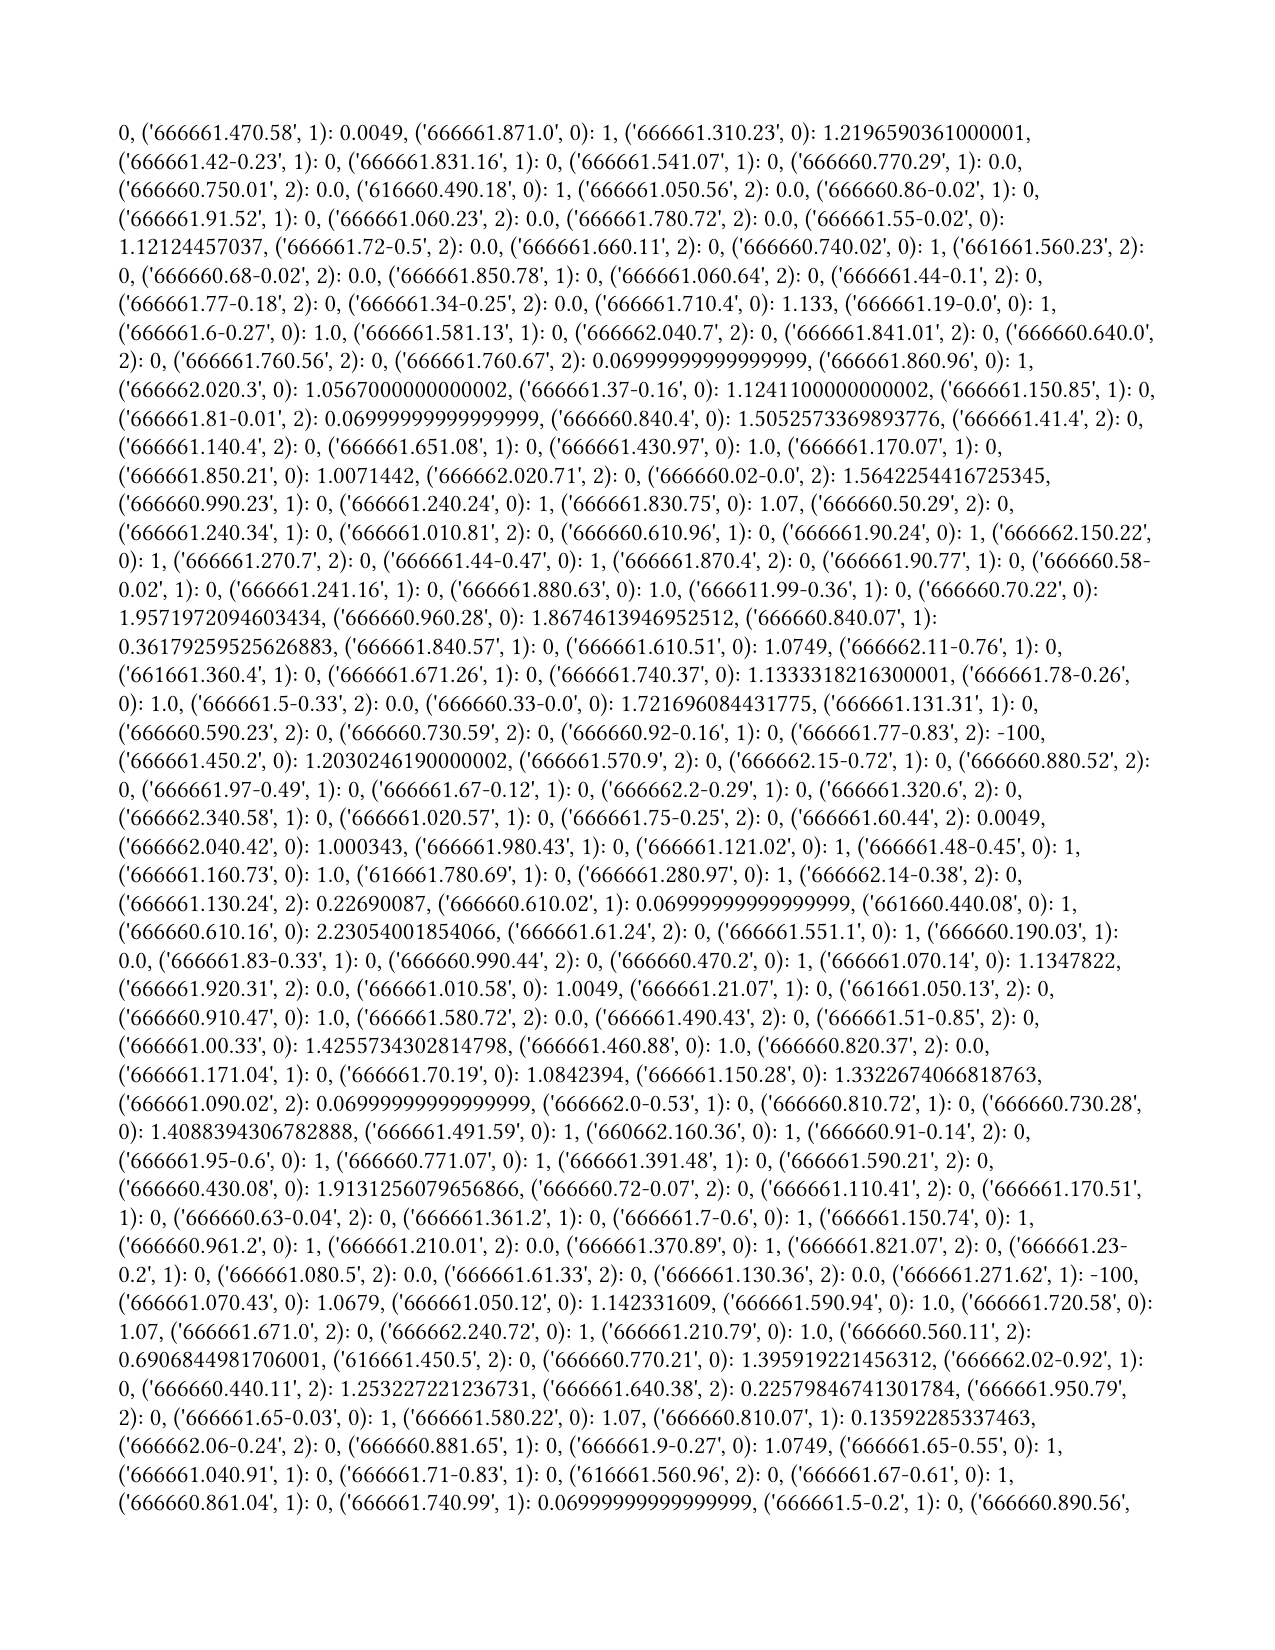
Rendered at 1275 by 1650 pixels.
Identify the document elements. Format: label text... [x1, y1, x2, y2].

text 0, ('666661.470.58', 1): 0.0049, ('666661.871.0', 0): 1, ('666661.310.23', 0): 1.2196590361000001, ('666661.42-0.23', 1): 0, ('666661.831.16', 1): 0, ('666661.541.07', 1): 0, ('666660.770.29', 1): 0.0, ('666660.750.01', 2): 0.0, ('616660.490.18', 0): 1, ('666661.050.56', 2): 0.0, ('666660.86-0.02', 1): 0, ('666661.91.52', 1): 0, ('666661.060.23', 2): 0.0, ('666661.780.72', 2): 0.0, ('666661.55-0.02', 0): 1.12124457037, ('666661.72-0.5', 2): 0.0, ('666661.660.11', 2): 0, ('666660.740.02', 0): 1, ('661661.560.23', 2): 0, ('666660.68-0.02', 2): 0.0, ('666661.850.78', 1): 0, ('666661.060.64', 2): 0, ('666661.44-0.1', 2): 0, ('666661.77-0.18', 2): 0, ('666661.34-0.25', 2): 0.0, ('666661.710.4', 0): 1.133, ('666661.19-0.0', 0): 1, ('666661.6-0.27', 0): 1.0, ('666661.581.13', 1): 0, ('666662.040.7', 2): 0, ('666661.841.01', 2): 0, ('666660.640.0', 2): 0, ('666661.760.56', 2): 0, ('666661.760.67', 2): 0.06999999999999999, ('666661.860.96', 0): 1, ('666662.020.3', 0): 1.0567000000000002, ('666661.37-0.16', 0): 1.1241100000000002, ('666661.150.85', 1): 0, ('666661.81-0.01', 2): 0.06999999999999999, ('666660.840.4', 0): 1.5052573369893776, ('666661.41.4', 2): 0, ('666661.140.4', 2): 0, ('666661.651.08', 1): 0, ('666661.430.97', 0): 1.0, ('666661.170.07', 1): 0, ('666661.850.21', 0): 1.0071442, ('666662.020.71', 2): 0, ('666660.02-0.0', 2): 1.5642254416725345, ('666660.990.23', 1): 0, ('666661.240.24', 0): 1, ('666661.830.75', 0): 1.07, ('666660.50.29', 2): 0, ('666661.240.34', 1): 0, ('666661.010.81', 2): 0, ('666660.610.96', 1): 0, ('666661.90.24', 0): 1, ('666662.150.22', 0): 1, ('666661.270.7', 2): 0, ('666661.44-0.47', 0): 1, ('666661.870.4', 2): 0, ('666661.90.77', 1): 0, ('666660.58-0.02', 1): 0, ('666661.241.16', 1): 0, ('666661.880.63', 0): 1.0, ('666611.99-0.36', 1): 0, ('666660.70.22', 0): 1.9571972094603434, ('666660.960.28', 0): 1.8674613946952512, ('666660.840.07', 1): 0.36179259525626883, ('666661.840.57', 1): 0, ('666661.610.51', 0): 1.0749, ('666662.11-0.76', 1): 0, ('661661.360.4', 1): 0, ('666661.671.26', 1): 0, ('666661.740.37', 0): 1.1333318216300001, ('666661.78-0.26', 0): 1.0, ('666661.5-0.33', 2): 0.0, ('666660.33-0.0', 0): 1.721696084431775, ('666661.131.31', 1): 0, ('666660.590.23', 2): 0, ('666660.730.59', 2): 0, ('666660.92-0.16', 1): 0, ('666661.77-0.83', 2): -100, ('666661.450.2', 0): 1.2030246190000002, ('666661.570.9', 2): 0, ('666662.15-0.72', 1): 0, ('666660.880.52', 2): 0, ('666661.97-0.49', 1): 0, ('666661.67-0.12', 1): 0, ('666662.2-0.29', 1): 0, ('666661.320.6', 2): 0, ('666662.340.58', 1): 0, ('666661.020.57', 1): 0, ('666661.75-0.25', 2): 0, ('666661.60.44', 2): 0.0049, ('666662.040.42', 0): 1.000343, ('666661.980.43', 1): 0, ('666661.121.02', 0): 1, ('666661.48-0.45', 0): 1, ('666661.160.73', 0): 1.0, ('616661.780.69', 1): 0, ('666661.280.97', 0): 1, ('666662.14-0.38', 2): 0, ('666661.130.24', 2): 0.22690087, ('666660.610.02', 1): 0.06999999999999999, ('661660.440.08', 0): 1, ('666660.610.16', 0): 2.23054001854066, ('666661.61.24', 2): 0, ('666661.551.1', 0): 1, ('666660.190.03', 1): 0.0, ('666661.83-0.33', 1): 0, ('666660.990.44', 2): 0, ('666660.470.2', 0): 1, ('666661.070.14', 0): 1.1347822, ('666661.920.31', 2): 0.0, ('666661.010.58', 0): 1.0049, ('666661.21.07', 1): 0, ('661661.050.13', 2): 0, ('666660.910.47', 0): 1.0, ('666661.580.72', 2): 0.0, ('666661.490.43', 2): 0, ('666661.51-0.85', 2): 0, ('666661.00.33', 0): 1.4255734302814798, ('666661.460.88', 0): 1.0, ('666660.820.37', 2): 0.0, ('666661.171.04', 1): 0, ('666661.70.19', 0): 1.0842394, ('666661.150.28', 0): 1.3322674066818763, ('666661.090.02', 2): 0.06999999999999999, ('666662.0-0.53', 1): 0, ('666660.810.72', 1): 0, ('666660.730.28', 0): 1.4088394306782888, ('666661.491.59', 0): 1, ('660662.160.36', 0): 1, ('666660.91-0.14', 2): 0, ('666661.95-0.6', 0): 1, ('666660.771.07', 0): 1, ('666661.391.48', 1): 0, ('666661.590.21', 2): 0, ('666660.430.08', 0): 1.9131256079656866, ('666660.72-0.07', 2): 0, ('666661.110.41', 2): 0, ('666661.170.51', 1): 0, ('666660.63-0.04', 2): 0, ('666661.361.2', 1): 0, ('666661.7-0.6', 0): 1, ('666661.150.74', 0): 1, ('666660.961.2', 0): 1, ('666661.210.01', 2): 0.0, ('666661.370.89', 0): 1, ('666661.821.07', 2): 0, ('666661.23-0.2', 1): 0, ('666661.080.5', 2): 0.0, ('666661.61.33', 2): 0, ('666661.130.36', 2): 0.0, ('666661.271.62', 1): -100, ('666661.070.43', 0): 1.0679, ('666661.050.12', 0): 1.142331609, ('666661.590.94', 0): 1.0, ('666661.720.58', 0): 1.07, ('666661.671.0', 2): 0, ('666662.240.72', 0): 1, ('666661.210.79', 0): 1.0, ('666660.560.11', 2): 0.6906844981706001, ('616661.450.5', 2): 0, ('666660.770.21', 0): 1.395919221456312, ('666662.02-0.92', 1): 0, ('666660.440.11', 2): 1.253227221236731, ('666661.640.38', 2): 0.22579846741301784, ('666661.950.79', 2): 0, ('666661.65-0.03', 0): 1, ('666661.580.22', 0): 1.07, ('666660.810.07', 1): 0.13592285337463, ('666662.06-0.24', 2): 0, ('666660.881.65', 1): 0, ('666661.9-0.27', 0): 1.0749, ('666661.65-0.55', 0): 1, ('666661.040.91', 1): 0, ('666661.71-0.83', 1): 0, ('616661.560.96', 2): 0, ('666661.67-0.61', 0): 1, ('666660.861.04', 1): 0, ('666661.740.99', 1): 0.06999999999999999, ('666661.5-0.2', 1): 0, ('666660.890.56', [118, 118, 1157, 1517]
